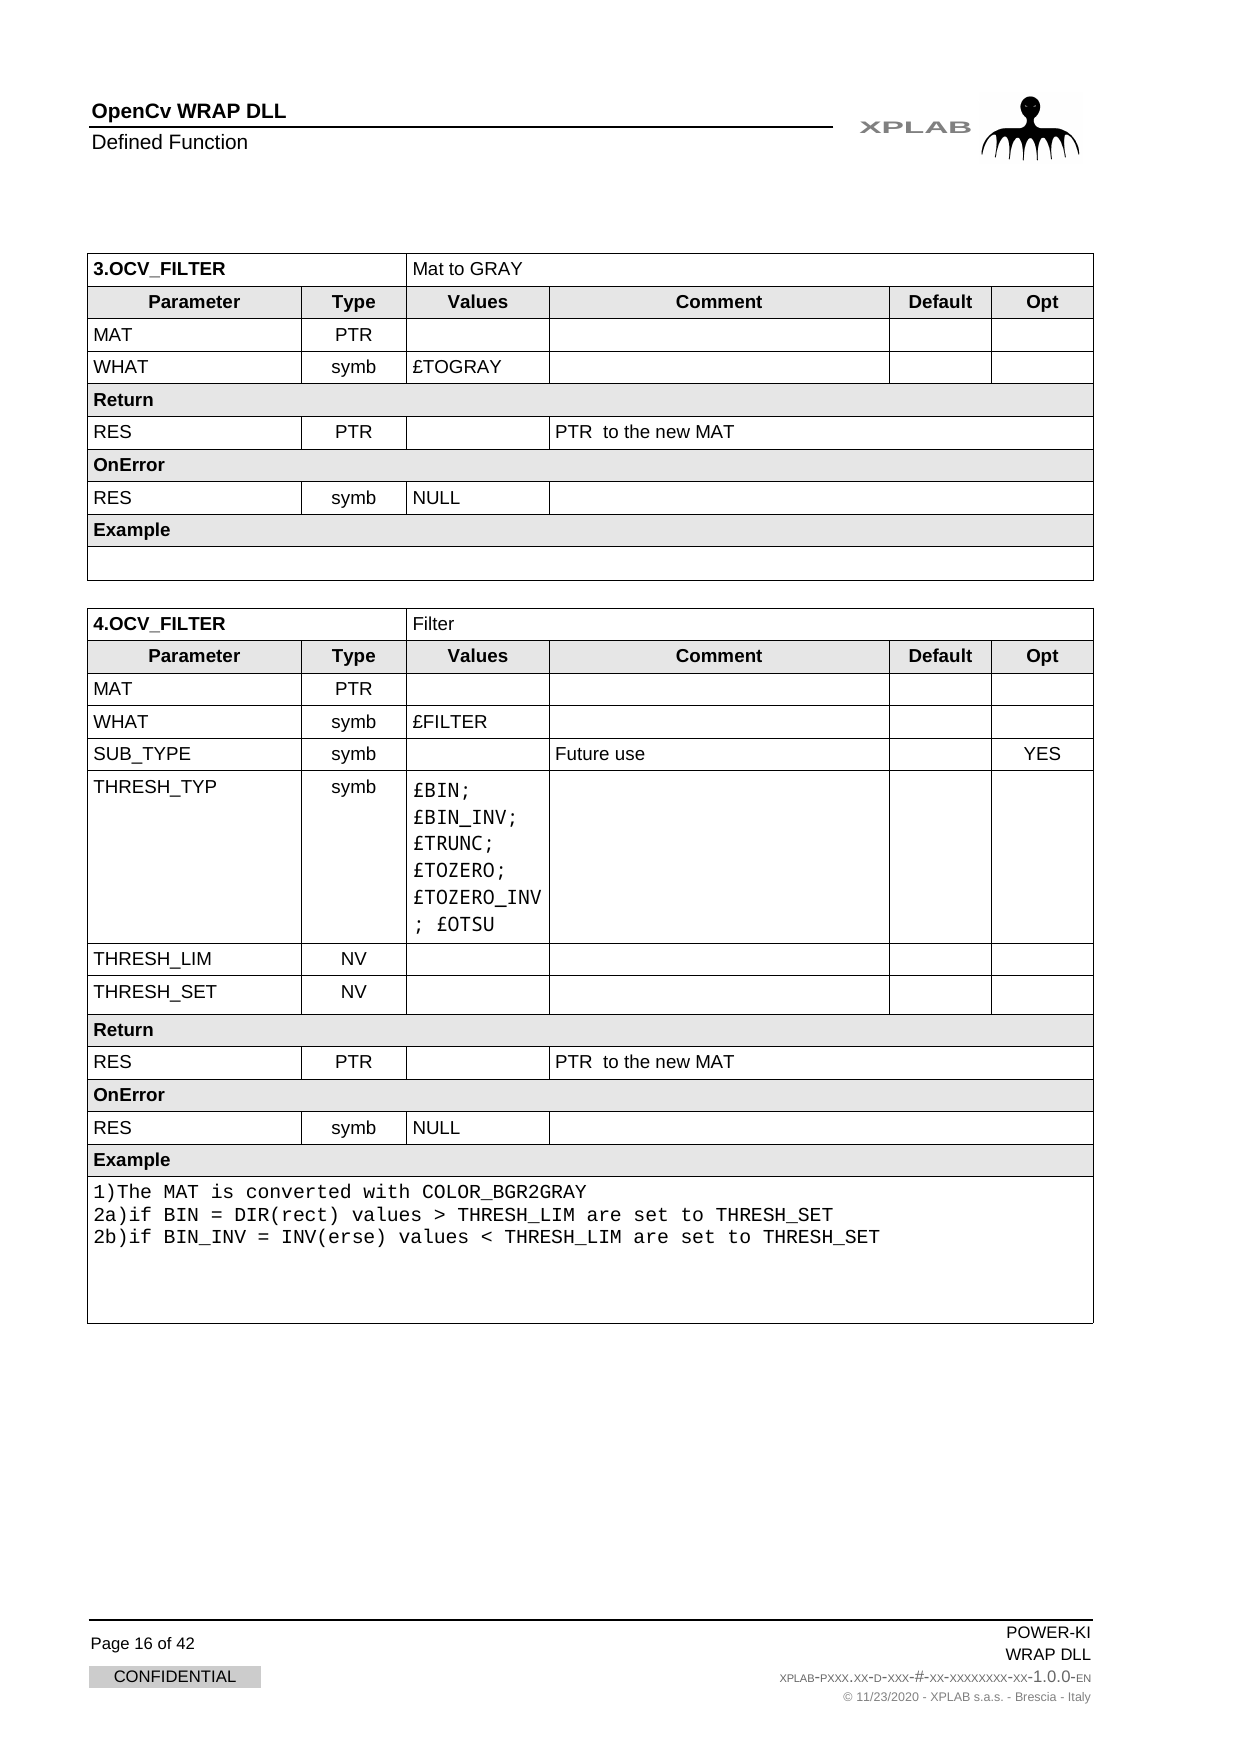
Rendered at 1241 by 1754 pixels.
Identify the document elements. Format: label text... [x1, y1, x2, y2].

table_cell symb [302, 706, 406, 738]
table_cell Opt [992, 287, 1093, 318]
table_cell OnError [88, 1080, 1093, 1111]
table_cell MAT [88, 319, 301, 351]
table_cell NV [302, 944, 406, 975]
table_cell symb [302, 352, 406, 383]
table_header 4.OCV_FILTER [88, 609, 406, 640]
table_cell symb [302, 1112, 406, 1144]
table_cell [550, 1112, 1093, 1144]
table_cell Parameter [88, 641, 301, 673]
table_cell [407, 944, 549, 975]
table_cell Future use [550, 739, 889, 770]
table_cell NV [302, 976, 406, 1014]
table_cell [992, 771, 1093, 943]
table_cell [550, 352, 889, 383]
table_cell PTR [302, 1047, 406, 1079]
table_cell Return [88, 384, 1093, 416]
table_cell [407, 1047, 549, 1079]
table_cell RES [88, 1047, 301, 1079]
table_cell OnError [88, 450, 1093, 481]
table_cell £BIN; £BIN_INV; £TRUNC; £TOZERO; £TOZERO_INV; £OTSU [407, 771, 549, 943]
table_cell [407, 417, 549, 449]
table_cell [992, 976, 1093, 1014]
table_cell [890, 674, 991, 705]
table_cell [890, 739, 991, 770]
table_cell PTR to the new MAT [550, 417, 1093, 449]
table_cell symb [302, 482, 406, 514]
table_cell [407, 319, 549, 351]
table_cell PTR [302, 674, 406, 705]
table_cell PTR [302, 417, 406, 449]
table_cell [890, 319, 991, 351]
table_cell Example [88, 515, 1093, 546]
table_cell [992, 944, 1093, 975]
table_cell [550, 944, 889, 975]
table_cell SUB_TYPE [88, 739, 301, 770]
table_cell [550, 482, 1093, 514]
table_cell 1)The MAT is converted with COLOR_BGR2GRAY 2a)if BIN = DIR(rect) values > THRESH_LIM are set to THRESH_SET 2b)if BIN_INV = INV(erse) values < THRESH_LIM are set to THRESH_SET [88, 1177, 1093, 1323]
table_cell Values [407, 287, 549, 318]
table_cell Comment [550, 641, 889, 673]
table_cell [890, 976, 991, 1014]
table_header Mat to GRAY [407, 254, 1093, 286]
table_cell PTR [302, 319, 406, 351]
table_cell PTR to the new MAT [550, 1047, 1093, 1079]
table_cell [407, 976, 549, 1014]
table_cell [407, 739, 549, 770]
table_cell Values [407, 641, 549, 673]
table_cell [890, 706, 991, 738]
table_cell Default [890, 641, 991, 673]
table_cell [992, 674, 1093, 705]
table_cell THRESH_SET [88, 976, 301, 1014]
table_cell YES [992, 739, 1093, 770]
table_cell [550, 319, 889, 351]
table_cell Default [890, 287, 991, 318]
table_cell Comment [550, 287, 889, 318]
table_cell [890, 944, 991, 975]
table_cell NULL [407, 1112, 549, 1144]
table_cell Example [88, 1145, 1093, 1176]
table_cell [890, 771, 991, 943]
table_cell £FILTER [407, 706, 549, 738]
table_cell [992, 706, 1093, 738]
table_header Filter [407, 609, 1093, 640]
table_cell Return [88, 1015, 1093, 1046]
table_cell [550, 771, 889, 943]
table_cell THRESH_LIM [88, 944, 301, 975]
table_cell [992, 319, 1093, 351]
table_header 3.OCV_FILTER [88, 254, 406, 286]
table_cell [550, 706, 889, 738]
table_cell MAT [88, 674, 301, 705]
table_cell Opt [992, 641, 1093, 673]
table_cell WHAT [88, 352, 301, 383]
table_cell [550, 976, 889, 1014]
table_cell RES [88, 482, 301, 514]
picture [978, 92, 1083, 164]
table_cell [550, 674, 889, 705]
table_cell NULL [407, 482, 549, 514]
table_cell RES [88, 417, 301, 449]
table_cell Parameter [88, 287, 301, 318]
table_cell symb [302, 771, 406, 943]
table_cell [890, 352, 991, 383]
table_cell symb [302, 739, 406, 770]
table_cell Type [302, 641, 406, 673]
table_cell WHAT [88, 706, 301, 738]
table_cell [88, 547, 1093, 580]
table_cell [407, 674, 549, 705]
table_cell Type [302, 287, 406, 318]
table_cell £TOGRAY [407, 352, 549, 383]
table_cell [992, 352, 1093, 383]
table_cell THRESH_TYP [88, 771, 301, 943]
table_cell RES [88, 1112, 301, 1144]
